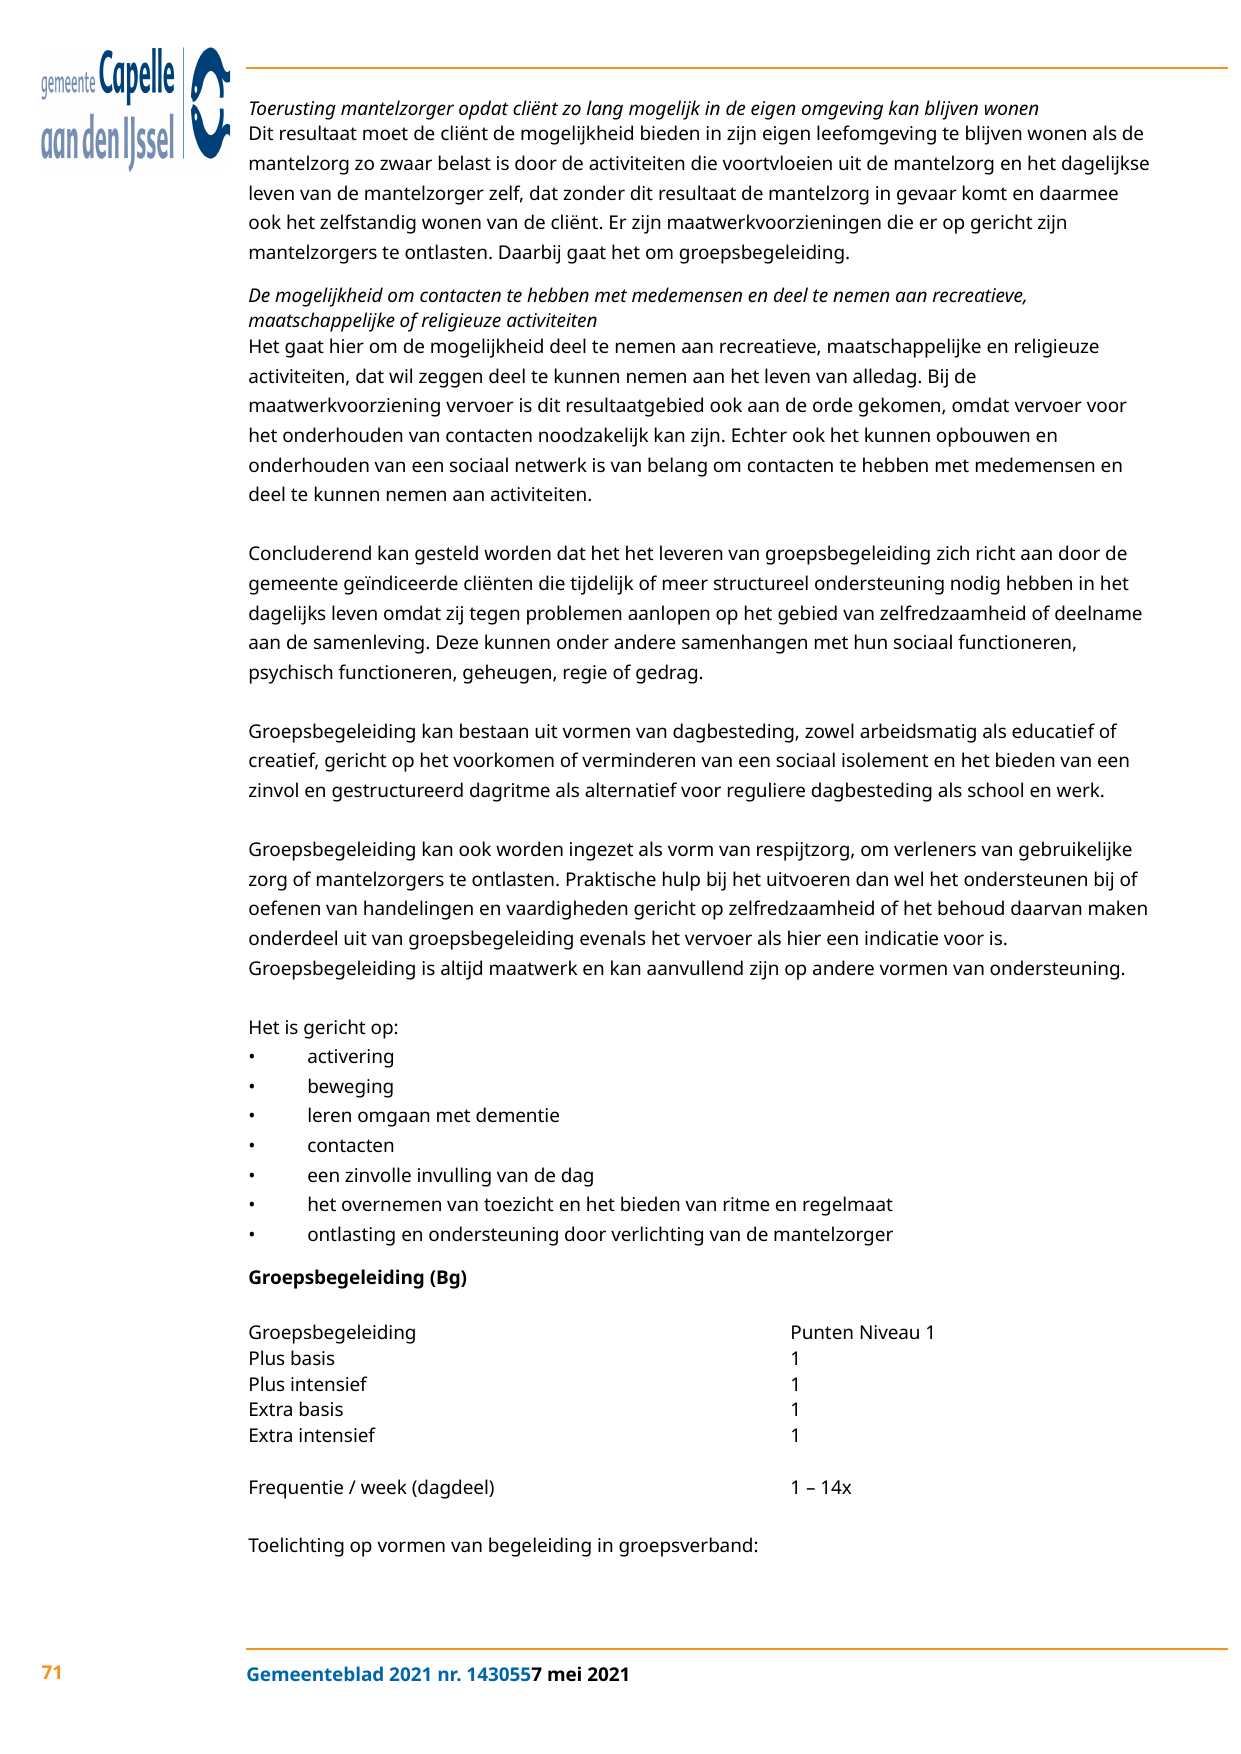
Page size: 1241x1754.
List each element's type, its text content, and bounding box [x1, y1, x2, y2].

list een zinvolle invulling van de dag [248, 1162, 1152, 1187]
text De mogelijkheid om contacten te hebben met medemensen en deel te nemen aan recreatieve, maatschappelijke of religieuze activiteiten [248, 282, 1152, 333]
table_cell [248, 1448, 790, 1474]
list ontlasting en ondersteuning door verlichting van de mantelzorger [248, 1221, 1152, 1247]
table_cell [790, 1448, 1152, 1474]
table_cell 1 [790, 1423, 1152, 1448]
text Groepsbegeleiding (Bg) [248, 1264, 1152, 1290]
table_cell 1 [790, 1397, 1152, 1422]
list activering [248, 1043, 1152, 1069]
table_cell Plus basis [248, 1345, 790, 1371]
list het overnemen van toezicht en het bieden van ritme en regelmaat [248, 1191, 1152, 1217]
list beweging [248, 1073, 1152, 1099]
table_cell 1 [790, 1371, 1152, 1397]
text Groepsbegeleiding kan bestaan uit vormen van dagbesteding, zowel arbeidsmatig als educatief of creatief, gericht op het voorkomen of verminderen van een sociaal isolement en het bieden van een zinvol en gestructureerd dagritme als alternatief voor reguliere dagbesteding als school en werk. [248, 718, 1152, 803]
table_cell Frequentie / week (dagdeel) [248, 1474, 790, 1499]
table_header Groepsbegeleiding [248, 1320, 790, 1345]
table_header Punten Niveau 1 [790, 1320, 1152, 1345]
text Toerusting mantelzorger opdat cliënt zo lang mogelijk in de eigen omgeving kan blijven wonen [248, 95, 1152, 121]
table_cell 1 – 14x [790, 1474, 1152, 1499]
picture [41, 47, 231, 172]
text Groepsbegeleiding kan ook worden ingezet als vorm van respijtzorg, om verleners van gebruikelijke zorg of mantelzorgers te ontlasten. Praktische hulp bij het uitvoeren dan wel het ondersteunen bij of oefenen van handelingen en vaardigheden gericht op zelfredzaamheid of het behoud daarvan maken onderdeel uit van groepsbegeleiding evenals het vervoer als hier een indicatie voor is. Groepsbegeleiding is altijd maatwerk en kan aanvullend zijn op andere vormen van ondersteuning. [248, 836, 1152, 980]
text Concluderend kan gesteld worden dat het het leveren van groepsbegeleiding zich richt aan door de gemeente geïndiceerde cliënten die tijdelijk of meer structureel ondersteuning nodig hebben in het dagelijks leven omdat zij tegen problemen aanlopen op het gebied van zelfredzaamheid of deelname aan de samenleving. Deze kunnen onder andere samenhangen met hun sociaal functioneren, psychisch functioneren, geheugen, regie of gedrag. [248, 541, 1152, 684]
table_cell 1 [790, 1345, 1152, 1371]
text Dit resultaat moet de cliënt de mogelijkheid bieden in zijn eigen leefomgeving te blijven wonen als de mantelzorg zo zwaar belast is door de activiteiten die voortvloeien uit de mantelzorg en het dagelijkse leven van de mantelzorger zelf, dat zonder dit resultaat de mantelzorg in gevaar komt en daarmee ook het zelfstandig wonen van de cliënt. Er zijn maatwerkvoorzieningen die er op gericht zijn mantelzorgers te ontlasten. Daarbij gaat het om groepsbegeleiding. [248, 121, 1152, 264]
text Het gaat hier om de mogelijkheid deel te nemen aan recreatieve, maatschappelijke en religieuze activiteiten, dat wil zeggen deel te kunnen nemen aan het leven van alledag. Bij de maatwerkvoorziening vervoer is dit resultaatgebied ook aan de orde gekomen, omdat vervoer voor het onderhouden van contacten noodzakelijk kan zijn. Echter ook het kunnen opbouwen en onderhouden van een sociaal netwerk is van belang om contacten te hebben met medemensen en deel te kunnen nemen aan activiteiten. [248, 333, 1152, 507]
table_cell Extra basis [248, 1397, 790, 1422]
table_cell Plus intensief [248, 1371, 790, 1397]
table_cell Extra intensief [248, 1423, 790, 1448]
text Toelichting op vormen van begeleiding in groepsverband: [248, 1532, 1152, 1558]
list contacten [248, 1132, 1152, 1158]
text Het is gericht op: [248, 1014, 1152, 1039]
list leren omgaan met dementie [248, 1103, 1152, 1128]
